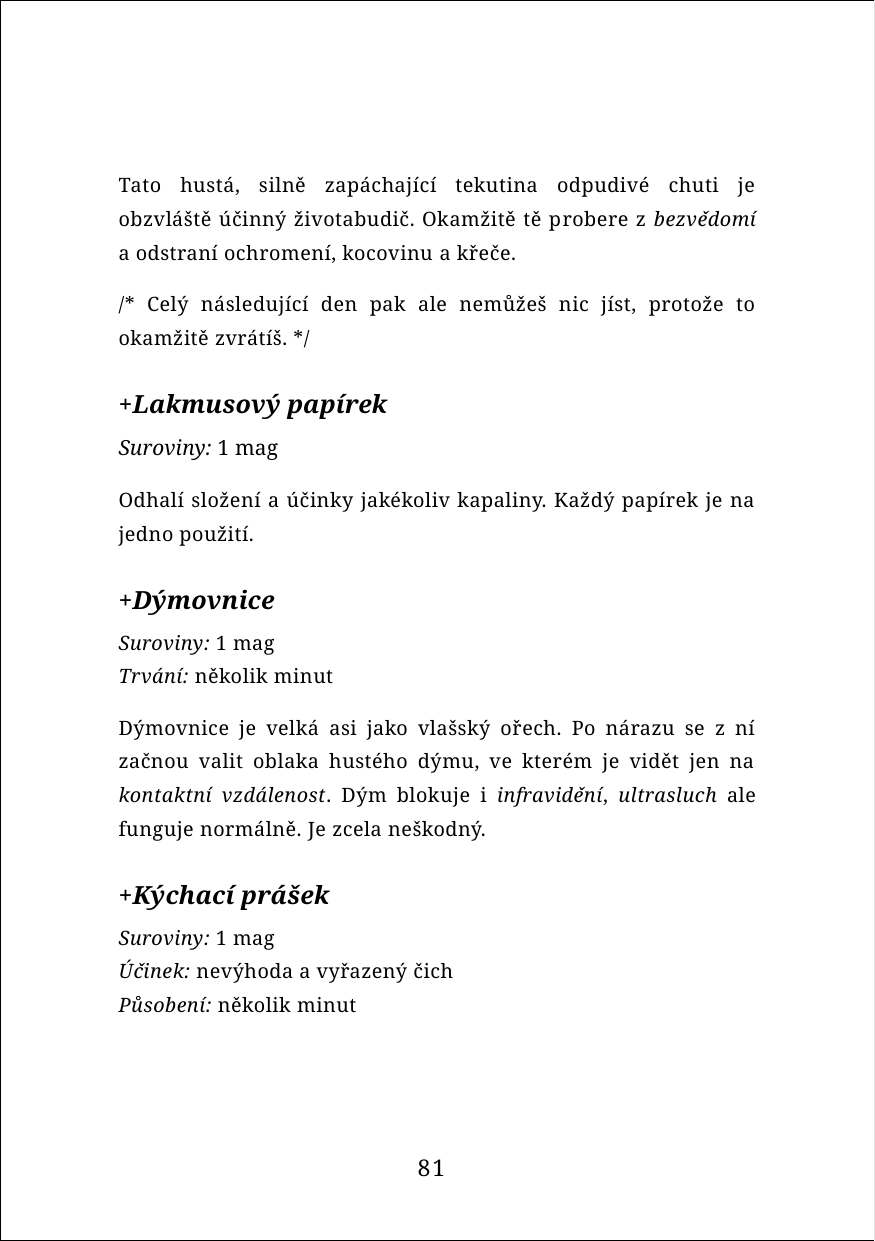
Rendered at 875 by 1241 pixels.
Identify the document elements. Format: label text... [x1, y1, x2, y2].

subtitle +Dýmovnice [118, 583, 756, 617]
subtitle +Kýchací prášek [118, 878, 756, 912]
text Suroviny: 1 mag Účinek: nevýhoda a vyřazený čich Působení: několik minut [118, 924, 756, 1018]
text Odhalí složení a účinky jakékoliv kapaliny. Každý papírek je na jedno použití. [118, 486, 756, 547]
text Suroviny: 1 mag [118, 433, 756, 461]
text Tato hustá, silně zapáchající tekutina odpudivé chuti je obzvláště účinný životabudič. Okamžitě tě probere z bezvědomí a odstraní ochromení, kocovinu a křeče. [118, 172, 756, 266]
text /* Celý následující den pak ale nemůžeš nic jíst, protože to okamžitě zvrátíš. */ [118, 290, 756, 351]
text Dýmovnice je velká asi jako vlašský ořech. Po nárazu se z ní začnou valit oblaka hustého dýmu, ve kterém je vidět jen na kontaktní vzdálenost. Dým blokuje i infravidění, ultrasluch ale funguje normálně. Je zcela neškodný. [118, 714, 756, 842]
text Suroviny: 1 mag Trvání: několik minut [118, 629, 756, 689]
subtitle +Lakmusový papírek [118, 387, 756, 421]
